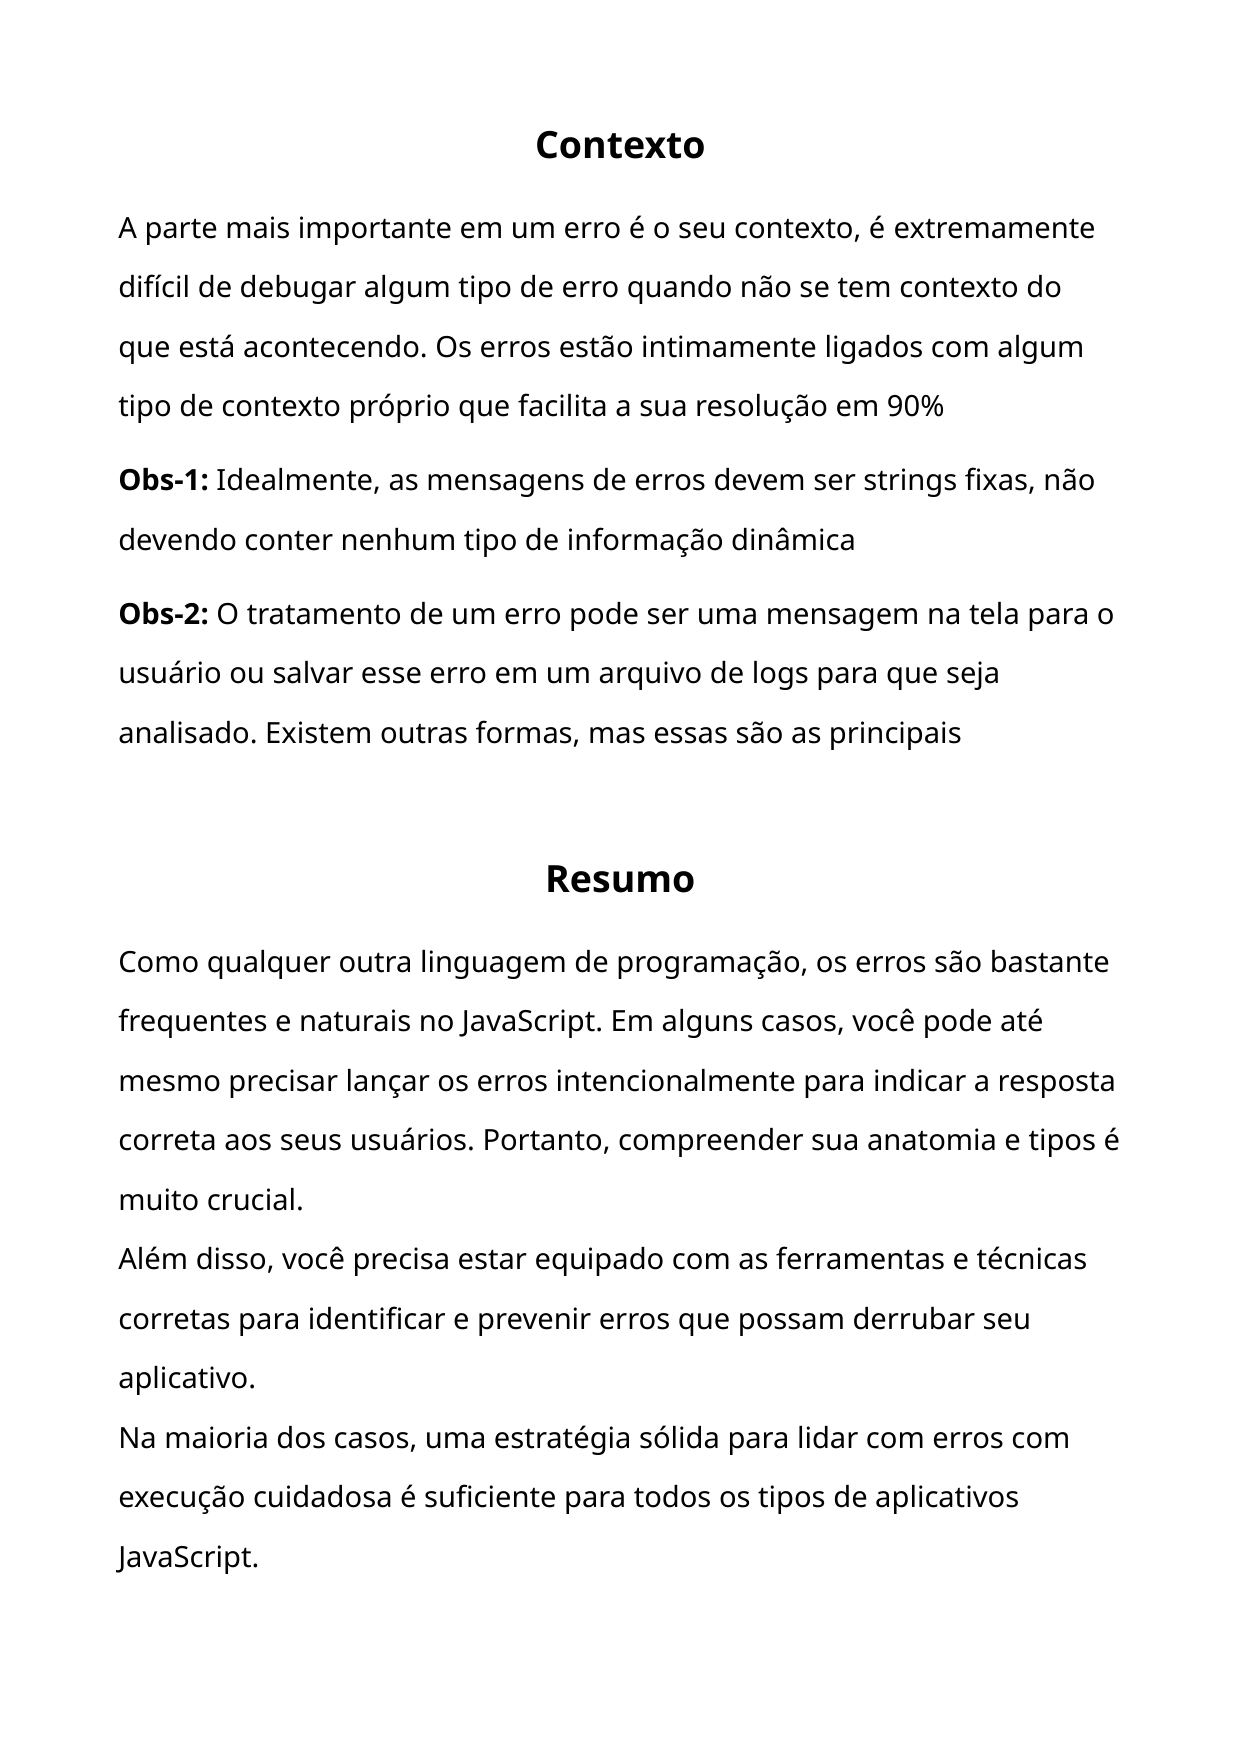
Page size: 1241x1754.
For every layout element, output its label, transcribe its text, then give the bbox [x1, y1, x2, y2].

subtitle Contexto [118, 118, 1122, 169]
text Além disso, você precisa estar equipado com as ferramentas e técnicas corretas para identificar e prevenir erros que possam derrubar seu aplicativo. [118, 1238, 1122, 1397]
text A parte mais importante em um erro é o seu contexto, é extremamente difícil de debugar algum tipo de erro quando não se tem contexto do que está acontecendo. Os erros estão intimamente ligados com algum tipo de contexto próprio que facilita a sua resolução em 90% [118, 207, 1122, 425]
text Obs-1: Idealmente, as mensagens de erros devem ser strings fixas, não devendo conter nenhum tipo de informação dinâmica [118, 460, 1122, 559]
subtitle Resumo [118, 852, 1122, 903]
text Como qualquer outra linguagem de programação, os erros são bastante frequentes e naturais no JavaScript. Em alguns casos, você pode até mesmo precisar lançar os erros intencionalmente para indicar a resposta correta aos seus usuários. Portanto, compreender sua anatomia e tipos é muito crucial. [118, 941, 1122, 1219]
text Na maioria dos casos, uma estratégia sólida para lidar com erros com execução cuidadosa é suficiente para todos os tipos de aplicativos JavaScript. [118, 1417, 1122, 1576]
text Obs-2: O tratamento de um erro pode ser uma mensagem na tela para o usuário ou salvar esse erro em um arquivo de logs para que seja analisado. Existem outras formas, mas essas são as principais [118, 593, 1122, 752]
